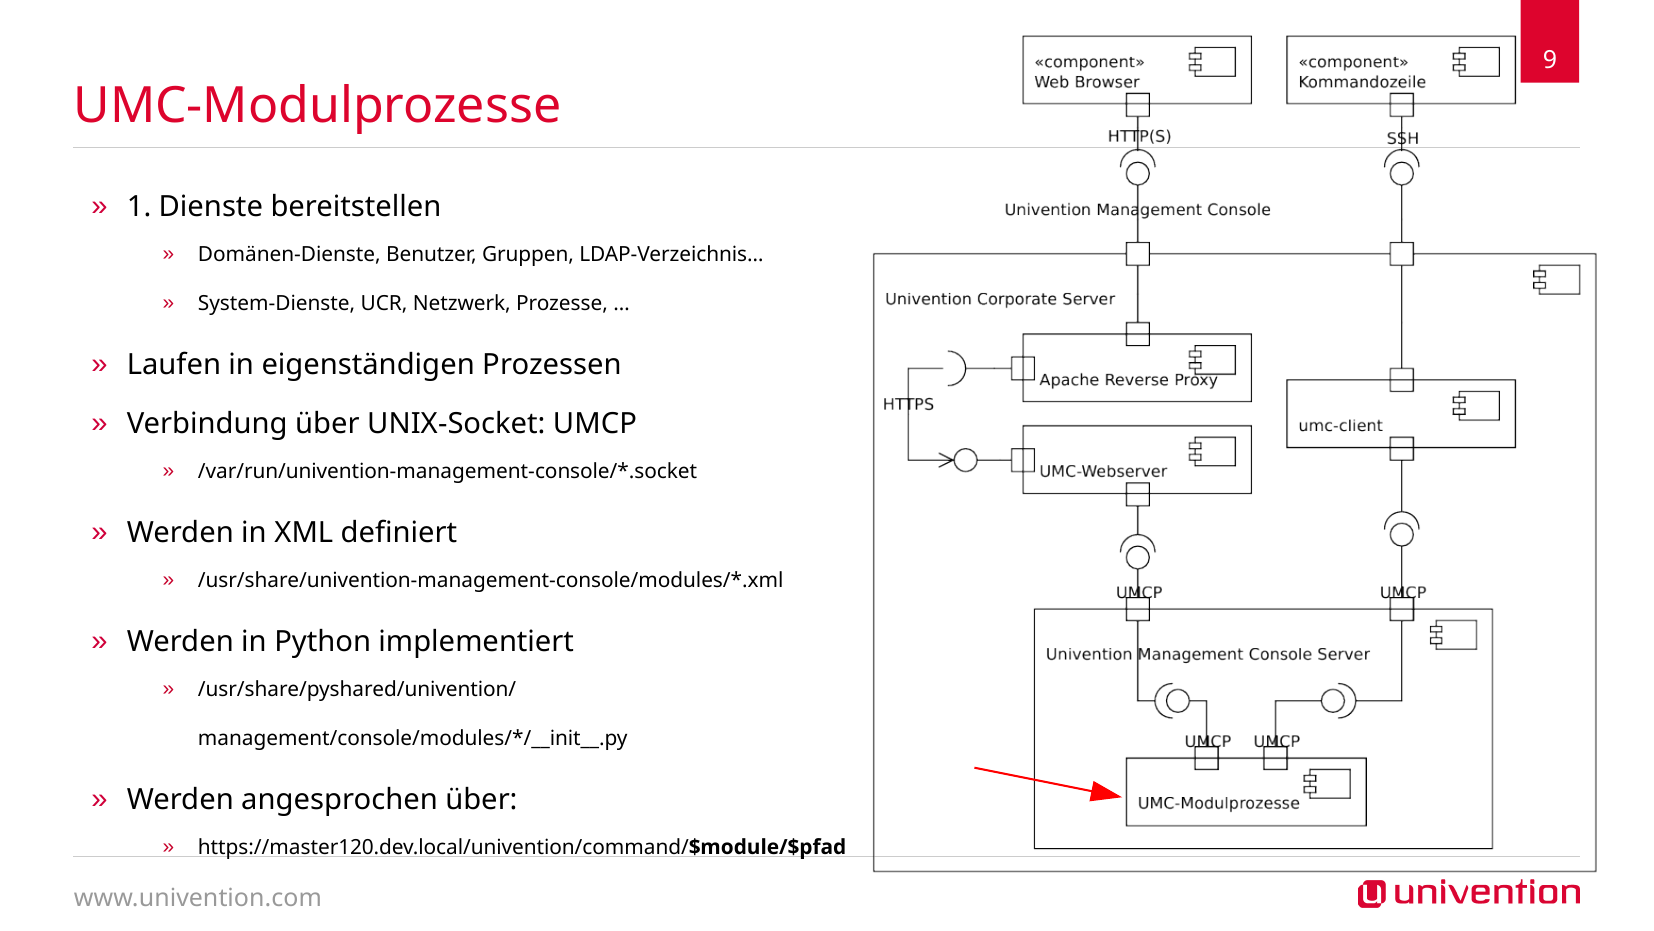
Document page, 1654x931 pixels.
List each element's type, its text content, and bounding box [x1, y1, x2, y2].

list 1. Dienste bereitstellen Domänen-Dienste, Benutzer, Gruppen, LDAP-Verzeichnis… System-Dienste, UCR, Netzwerk, Prozesse, … Laufen in eigenständigen Prozessen Verbindung über UNIX-Socket: UMCP /var/run/univention-management-console/*.socket Werden in XML definiert /usr/share/univention-management-console/modules/*.xml Werden in Python implementiert /usr/share/pyshared/univention/ management/console/modules/*/__init__.py Werden angesprochen über: https://master120.dev.local/univention/command/$module/$pfad [73, 165, 832, 886]
picture [832, 11, 1633, 908]
title UMC-Modulprozesse [73, 59, 832, 148]
